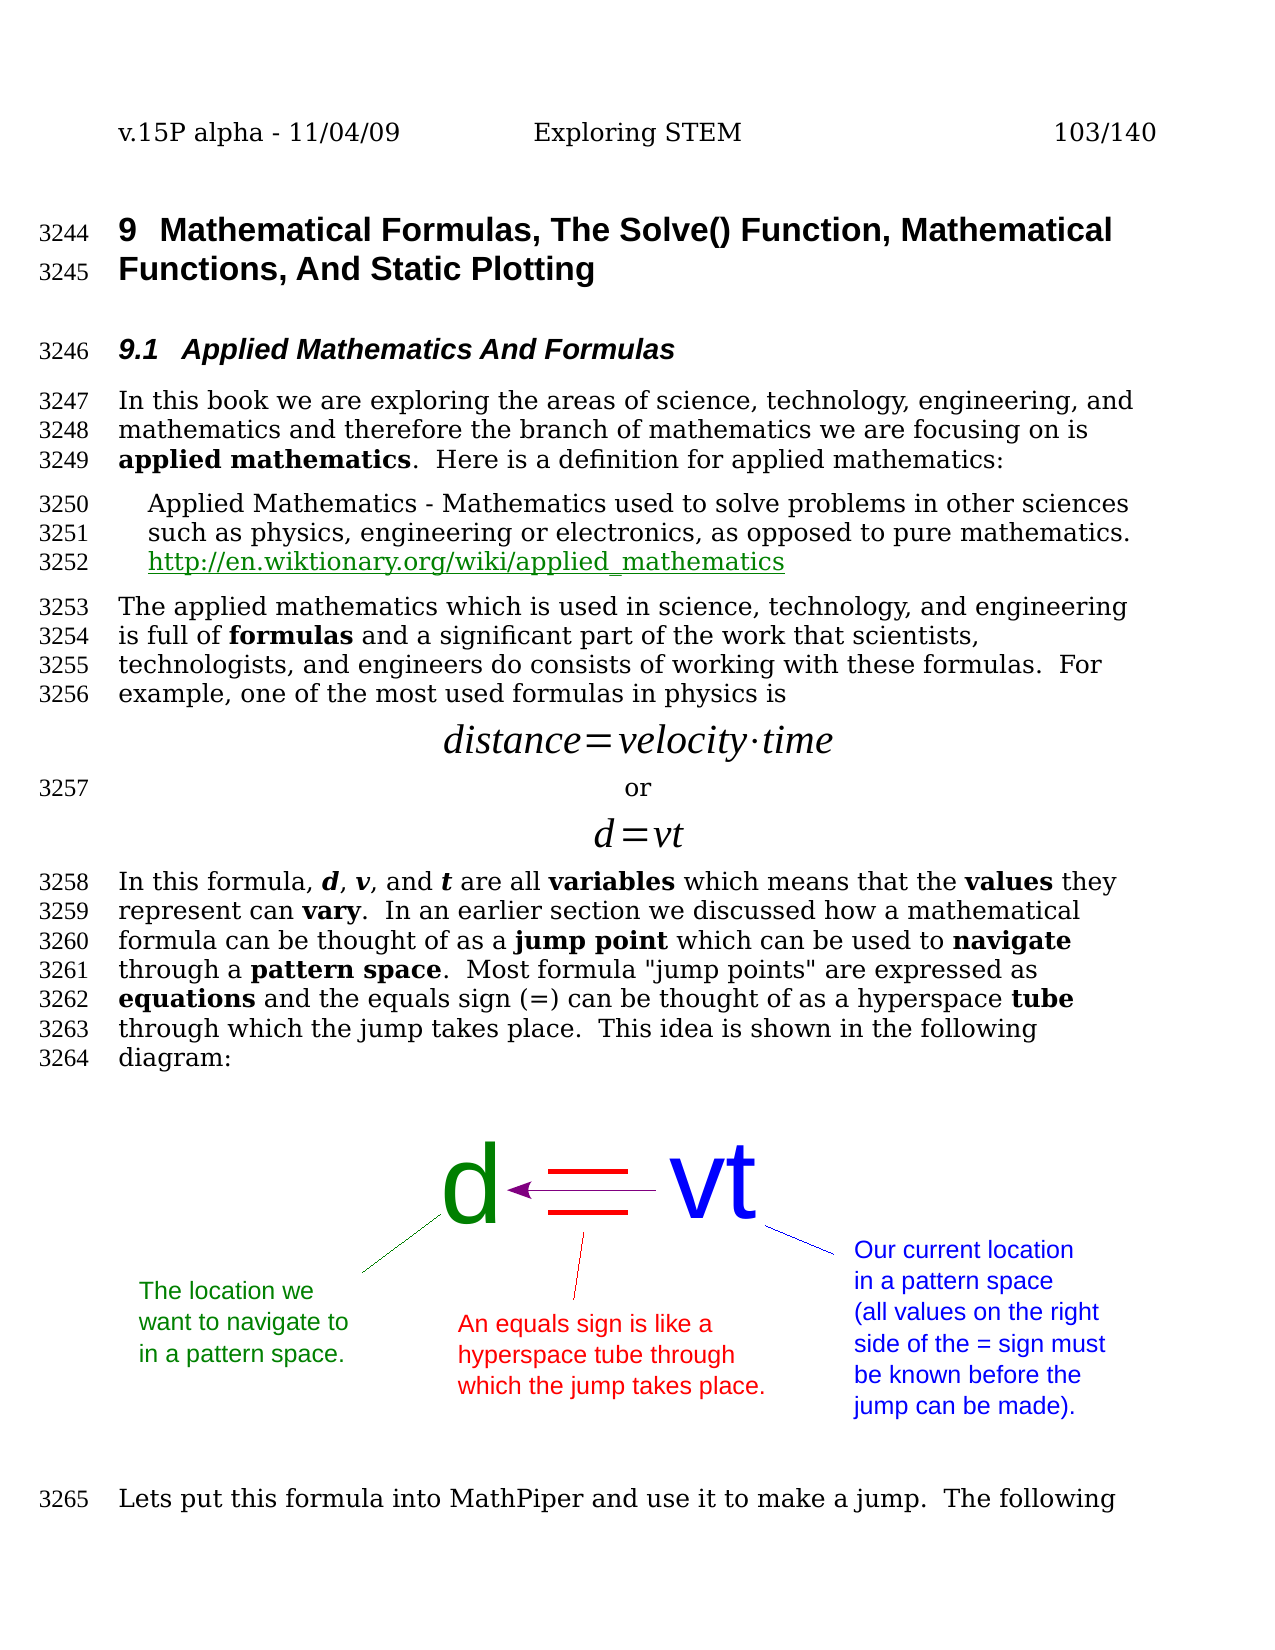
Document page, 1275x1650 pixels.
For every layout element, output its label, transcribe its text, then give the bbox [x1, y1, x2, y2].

text The applied mathematics which is used in science, technology, and engineering is full of formulas and a significant part of the work that scientists, technologists, and engineers do consists of working with these formulas. For example, one of the most used formulas in physics is [118, 592, 1157, 709]
text In this book we are exploring the areas of science, technology, engineering, and mathematics and therefore the branch of mathematics we are focusing on is applied mathematics. Here is a definition for applied mathematics: [118, 387, 1157, 474]
text In this formula, d, v, and t are all variables which means that the values they represent can vary. In an earlier section we discussed how a mathematical formula can be thought of as a jump point which can be used to navigate through a pattern space. Most formula "jump points" are expressed as equations and the equals sign (=) can be thought of as a hyperspace tube through which the jump takes place. This idea is shown in the following diagram: [118, 867, 1157, 1072]
subtitle Applied Mathematics And Formulas [118, 332, 1157, 366]
subtitle Mathematical Formulas, The Solve() Function, Mathematical Functions, And Static Plotting [118, 210, 1157, 287]
text or [118, 773, 1157, 802]
text Applied Mathematics - Mathematics used to solve problems in other sciences such as physics, engineering or electronics, as opposed to pure mathematics. http://en.wiktionary.org/wiki/applied_mathematics [148, 489, 1157, 577]
text Lets put this formula into MathPiper and use it to make a jump. The following [118, 1484, 1157, 1513]
